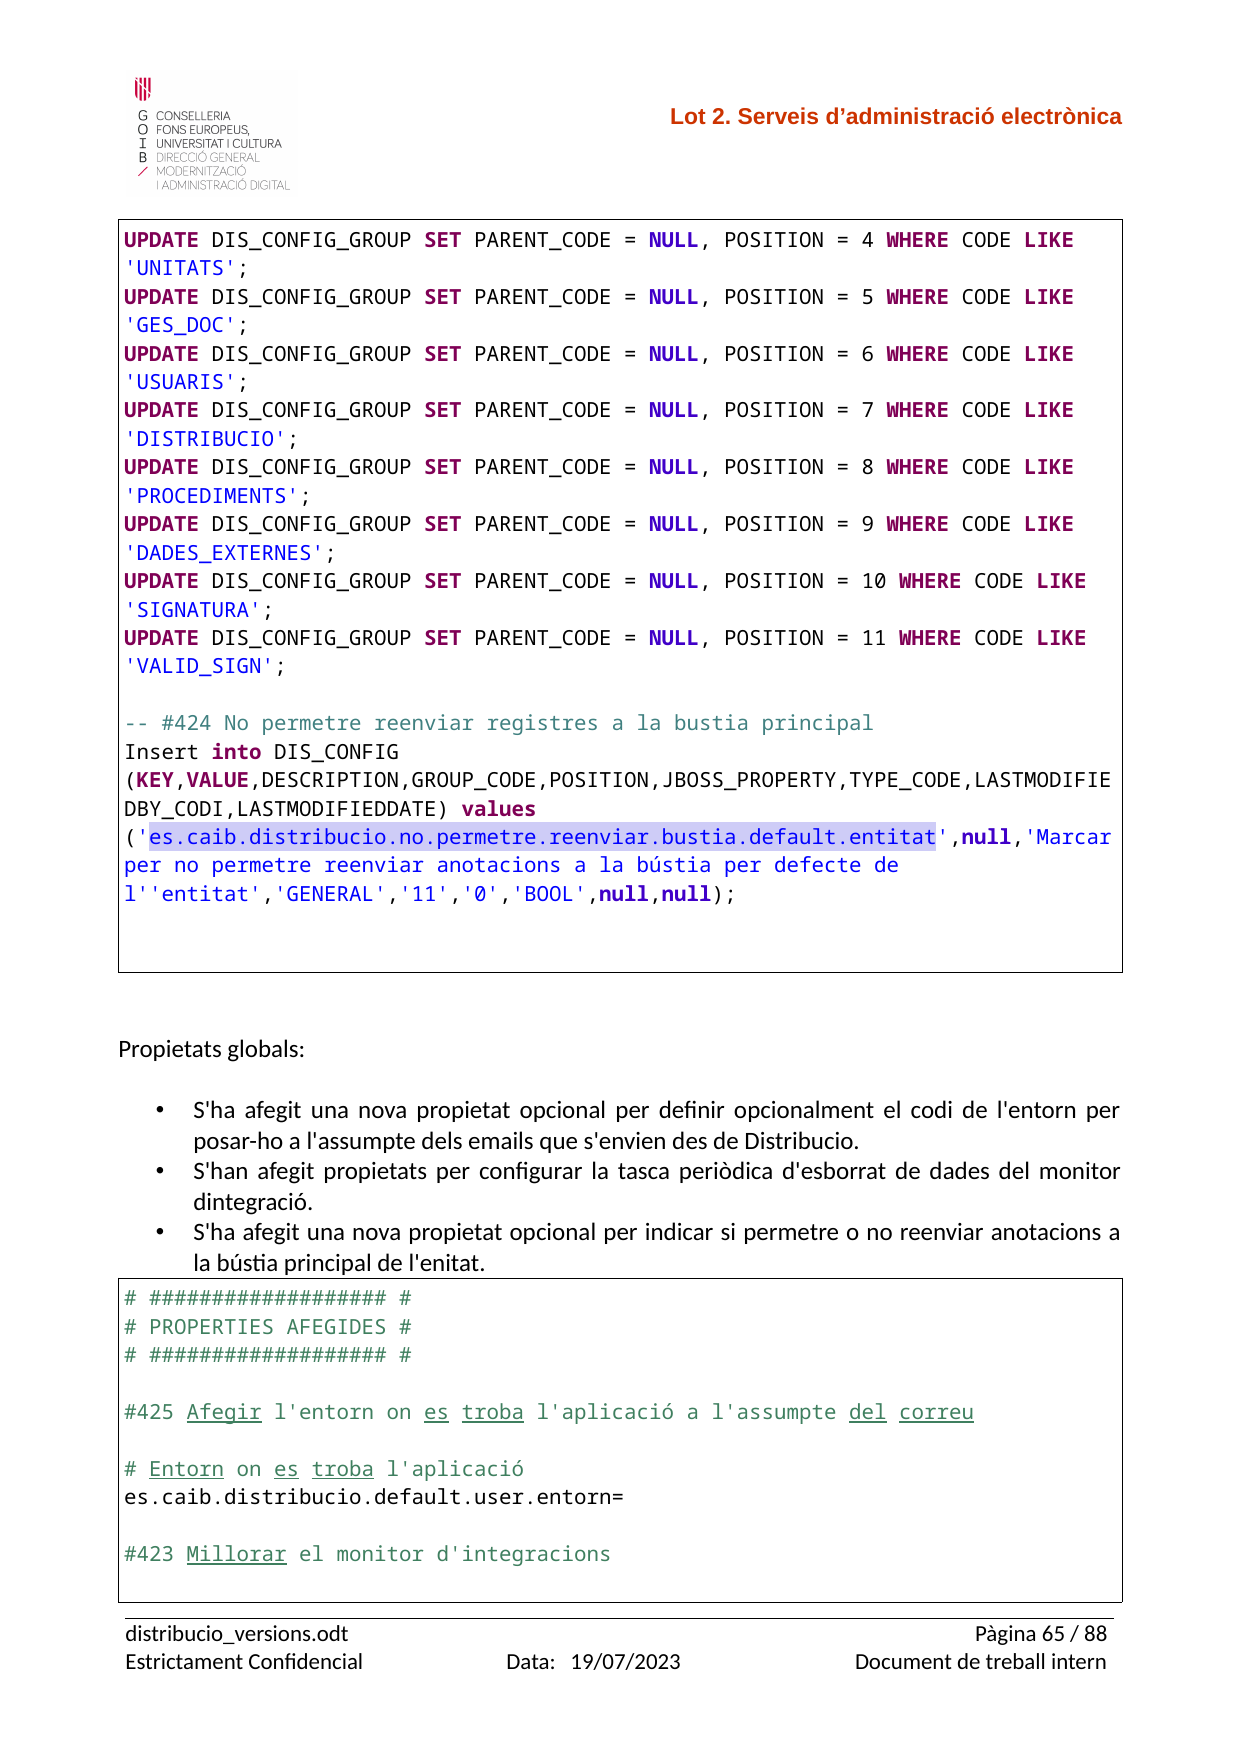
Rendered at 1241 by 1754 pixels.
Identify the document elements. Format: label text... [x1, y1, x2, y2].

list S'ha afegit una nova propietat opcional per definir opcionalment el codi de l'entorn per posar-ho a l'assumpte dels emails que s'envien des de Distribucio. [156, 1094, 1122, 1155]
list S'ha afegit una nova propietat opcional per indicar si permetre o no reenviar anotacions a la bústia principal de l'enitat. [156, 1216, 1122, 1277]
text Propietats globals: [118, 1033, 1122, 1064]
picture [126, 70, 299, 197]
table_header UPDATE DIS_CONFIG_GROUP SET PARENT_CODE = NULL, POSITION = 4 WHERE CODE LIKE 'UNITATS'; UPDATE DIS_CONFIG_GROUP SET PARENT_CODE = NULL, POSITION = 5 WHERE CODE LIKE 'GES_DOC'; UPDATE DIS_CONFIG_GROUP SET PARENT_CODE = NULL, POSITION = 6 WHERE CODE LIKE 'USUARIS'; UPDATE DIS_CONFIG_GROUP SET PARENT_CODE = NULL, POSITION = 7 WHERE CODE LIKE 'DISTRIBUCIO'; UPDATE DIS_CONFIG_GROUP SET PARENT_CODE = NULL, POSITION = 8 WHERE CODE LIKE 'PROCEDIMENTS'; UPDATE DIS_CONFIG_GROUP SET PARENT_CODE = NULL, POSITION = 9 WHERE CODE LIKE 'DADES_EXTERNES'; UPDATE DIS_CONFIG_GROUP SET PARENT_CODE = NULL, POSITION = 10 WHERE CODE LIKE 'SIGNATURA'; UPDATE DIS_CONFIG_GROUP SET PARENT_CODE = NULL, POSITION = 11 WHERE CODE LIKE 'VALID_SIGN'; -- #424 No permetre reenviar registres a la bustia principal Insert into DIS_CONFIG (KEY,VALUE,DESCRIPTION,GROUP_CODE,POSITION,JBOSS_PROPERTY,TYPE_CODE,LASTMODIFIEDBY_CODI,LASTMODIFIEDDATE) values ('es.caib.distribucio.no.permetre.reenviar.bustia.default.entitat',null,'Marcar per no permetre reenviar anotacions a la bústia per defecte de l''entitat','GENERAL','11','0','BOOL',null,null); [119, 220, 1122, 972]
list S'han afegit propietats per configurar la tasca periòdica d'esborrat de dades del monitor dintegració. [156, 1155, 1122, 1216]
table_header # ################### # # PROPERTIES AFEGIDES # # ################### # #425 Afegir l'entorn on es troba l'aplicació a l'assumpte del correu # Entorn on es troba l'aplicació es.caib.distribucio.default.user.entorn= #423 Millorar el monitor d'integracions [119, 1279, 1122, 1602]
